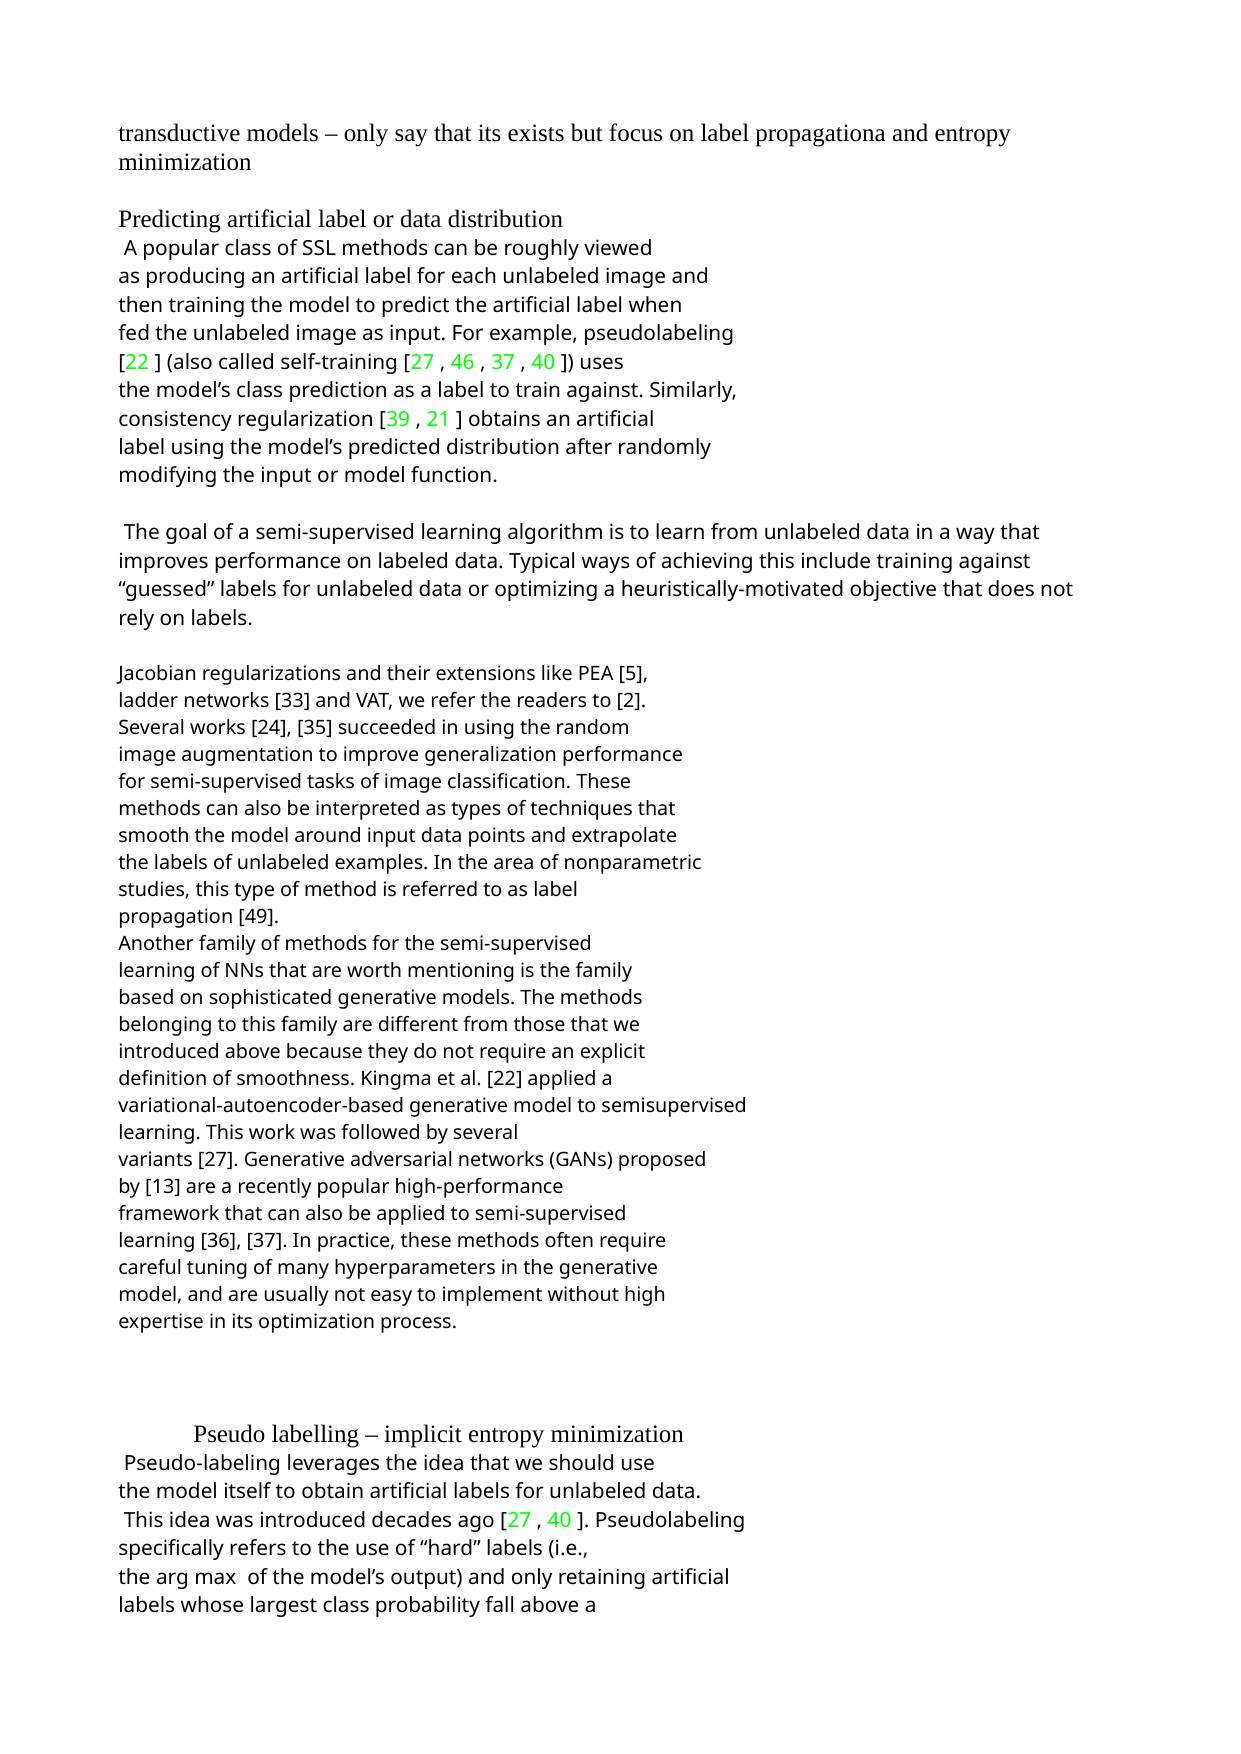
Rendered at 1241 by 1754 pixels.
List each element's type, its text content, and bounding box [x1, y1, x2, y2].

text labels whose largest class probability fall above a [118, 1590, 1122, 1619]
text Several works [24], [35] succeeded in using the random [118, 714, 1122, 741]
text methods can also be interpreted as types of techniques that [118, 794, 1122, 822]
text The goal of a semi-supervised learning algorithm is to learn from unlabeled data in a way that [118, 517, 1122, 546]
text expertise in its optimization process. [118, 1307, 1122, 1334]
text [22 ] (also called self-training [27 , 46 , 37 , 40 ]) uses [118, 347, 1122, 375]
text Another family of methods for the semi-supervised [118, 929, 1122, 956]
text the model’s class prediction as a label to train against. Similarly, [118, 375, 1122, 404]
text introduced above because they do not require an explicit [118, 1037, 1122, 1064]
text rely on labels. [118, 603, 1122, 631]
text modifying the input or model function. [118, 461, 1122, 489]
text learning. This work was followed by several [118, 1118, 1122, 1145]
text A popular class of SSL methods can be roughly viewed [118, 233, 1122, 262]
text Jacobian regularizations and their extensions like PEA [5], [118, 660, 1122, 687]
text for semi-supervised tasks of image classification. These [118, 768, 1122, 794]
text This idea was introduced decades ago [27 , 40 ]. Pseudolabeling [118, 1505, 1122, 1533]
text learning of NNs that are worth mentioning is the family [118, 956, 1122, 983]
text label using the model’s predicted distribution after randomly [118, 432, 1122, 461]
text image augmentation to improve generalization performance [118, 741, 1122, 768]
text ladder networks [33] and VAT, we refer the readers to [2]. [118, 687, 1122, 714]
text variants [27]. Generative adversarial networks (GANs) proposed [118, 1145, 1122, 1172]
text framework that can also be applied to semi-supervised [118, 1199, 1122, 1226]
text then training the model to predict the artificial label when [118, 290, 1122, 318]
text the arg max of the model’s output) and only retaining artificial [118, 1562, 1122, 1590]
text the model itself to obtain artificial labels for unlabeled data. [118, 1477, 1122, 1505]
text improves performance on labeled data. Typical ways of achieving this include training against [118, 546, 1122, 574]
text fed the unlabeled image as input. For example, pseudolabeling [118, 318, 1122, 347]
text model, and are usually not easy to implement without high [118, 1280, 1122, 1307]
text by [13] are a recently popular high-performance [118, 1172, 1122, 1199]
text learning [36], [37]. In practice, these methods often require [118, 1226, 1122, 1253]
text the labels of unlabeled examples. In the area of nonparametric [118, 848, 1122, 876]
text based on sophisticated generative models. The methods [118, 983, 1122, 1010]
text transductive models – only say that its exists but focus on label propagationa and entropy minimization [118, 118, 1122, 176]
text studies, this type of method is referred to as label [118, 876, 1122, 902]
text careful tuning of many hyperparameters in the generative [118, 1253, 1122, 1280]
text “guessed” labels for unlabeled data or optimizing a heuristically-motivated objective that does not [118, 574, 1122, 603]
text smooth the model around input data points and extrapolate [118, 822, 1122, 848]
text Pseudo-labeling leverages the idea that we should use [118, 1448, 1122, 1477]
text propagation [49]. [118, 902, 1122, 929]
text as producing an artificial label for each unlabeled image and [118, 262, 1122, 290]
text belonging to this family are different from those that we [118, 1010, 1122, 1037]
text variational-autoencoder-based generative model to semisupervised [118, 1091, 1122, 1118]
text Predicting artificial label or data distribution [118, 204, 1122, 233]
text Pseudo labelling – implicit entropy minimization [118, 1419, 1122, 1448]
text consistency regularization [39 , 21 ] obtains an artificial [118, 404, 1122, 432]
text definition of smoothness. Kingma et al. [22] applied a [118, 1064, 1122, 1091]
text specifically refers to the use of “hard” labels (i.e., [118, 1533, 1122, 1562]
